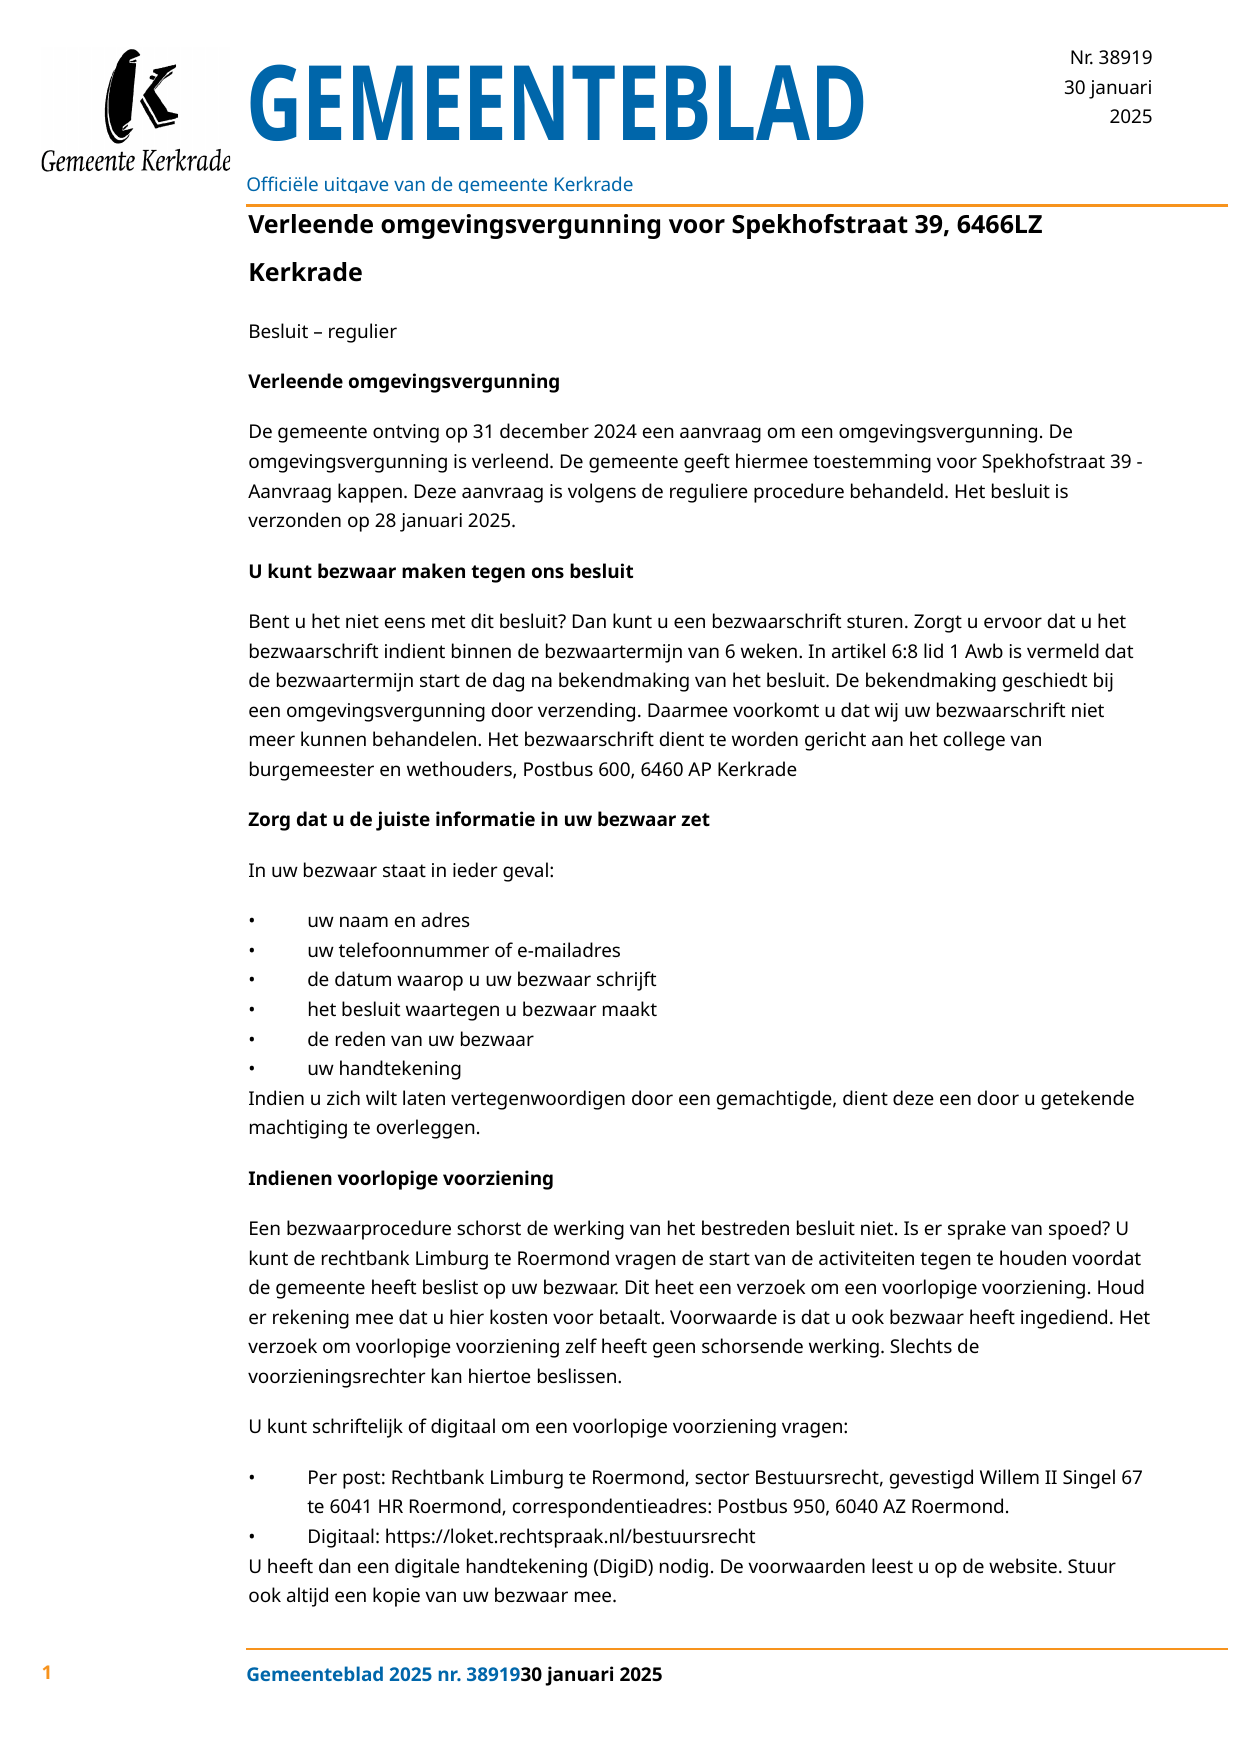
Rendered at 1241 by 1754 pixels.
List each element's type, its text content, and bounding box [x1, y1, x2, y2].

list het besluit waartegen u bezwaar maakt [248, 996, 1152, 1022]
picture [41, 47, 231, 172]
text U kunt bezwaar maken tegen ons besluit [248, 558, 1152, 584]
text Verleende omgevingsvergunning voor Spekhofstraat 39, 6466LZ Kerkrade [248, 207, 1152, 288]
text De gemeente ontving op 31 december 2024 een aanvraag om een omgevingsvergunning. De omgevingsvergunning is verleend. De gemeente geeft hiermee toestemming voor Spekhofstraat 39 - Aanvraag kappen. Deze aanvraag is volgens de reguliere procedure behandeld. Het besluit is verzonden op 28 januari 2025. [248, 419, 1152, 533]
text In uw bezwaar staat in ieder geval: [248, 857, 1152, 883]
text Besluit – regulier [248, 318, 1152, 344]
text Zorg dat u de juiste informatie in uw bezwaar zet [248, 807, 1152, 832]
list Per post: Rechtbank Limburg te Roermond, sector Bestuursrecht, gevestigd Willem II Singel 67 te 6041 HR Roermond, correspondentieadres: Postbus 950, 6040 AZ Roermond. [248, 1464, 1152, 1519]
list uw telefoonnummer of e-mailadres [248, 937, 1152, 963]
list uw naam en adres [248, 907, 1152, 933]
text U kunt schriftelijk of digitaal om een voorlopige voorziening vragen: [248, 1414, 1152, 1439]
text Indienen voorlopige voorziening [248, 1165, 1152, 1191]
list de datum waarop u uw bezwaar schrijft [248, 967, 1152, 992]
text Een bezwaarprocedure schorst de werking van het bestreden besluit niet. Is er sprake van spoed? U kunt de rechtbank Limburg te Roermond vragen de start van de activiteiten tegen te houden voordat de gemeente heeft beslist op uw bezwaar. Dit heet een verzoek om een voorlopige voorziening. Houd er rekening mee dat u hier kosten voor betaalt. Voorwaarde is dat u ook bezwaar heeft ingediend. Het verzoek om voorlopige voorziening zelf heeft geen schorsende werking. Slechts de voorzieningsrechter kan hiertoe beslissen. [248, 1215, 1152, 1389]
list uw handtekening [248, 1055, 1152, 1081]
list de reden van uw bezwaar [248, 1026, 1152, 1052]
text U heeft dan een digitale handtekening (DigiD) nodig. De voorwaarden leest u op de website. Stuur ook altijd een kopie van uw bezwaar mee. [248, 1553, 1152, 1608]
list Digitaal: https://loket.rechtspraak.nl/bestuursrecht [248, 1523, 1152, 1549]
text Indien u zich wilt laten vertegenwoordigen door een gemachtigde, dient deze een door u getekende machtiging te overleggen. [248, 1085, 1152, 1140]
text Verleende omgevingsvergunning [248, 368, 1152, 394]
text Bent u het niet eens met dit besluit? Dan kunt u een bezwaarschrift sturen. Zorgt u ervoor dat u het bezwaarschrift indient binnen de bezwaartermijn van 6 weken. In artikel 6:8 lid 1 Awb is vermeld dat de bezwaartermijn start de dag na bekendmaking van het besluit. De bekendmaking geschiedt bij een omgevingsvergunning door verzending. Daarmee voorkomt u dat wij uw bezwaarschrift niet meer kunnen behandelen. Het bezwaarschrift dient te worden gericht aan het college van burgemeester en wethouders, Postbus 600, 6460 AP Kerkrade [248, 608, 1152, 782]
